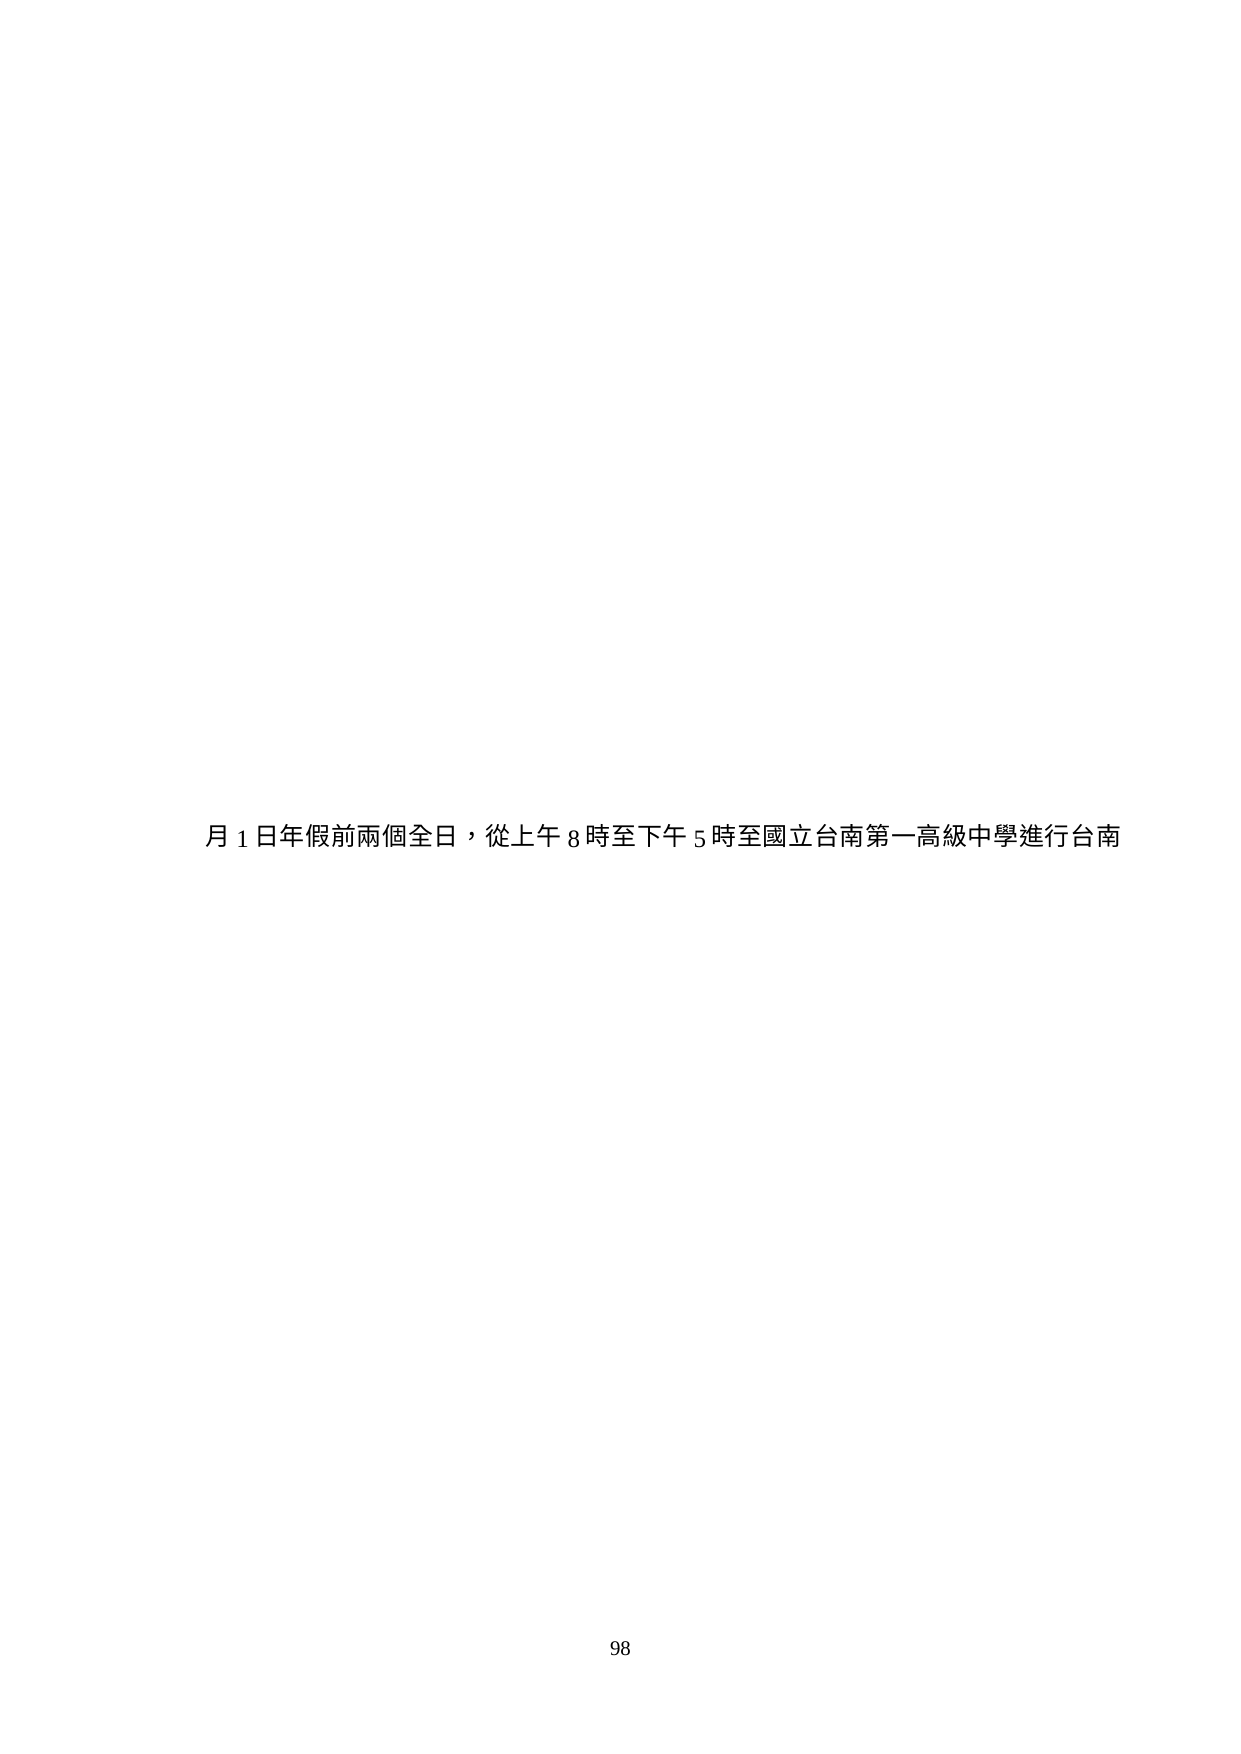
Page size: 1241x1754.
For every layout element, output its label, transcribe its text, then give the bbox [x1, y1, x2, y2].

list 月1日年假前兩個全日，從上午8時至下午5時至國立台南第一高級中學進行台南 [118, 816, 1122, 852]
